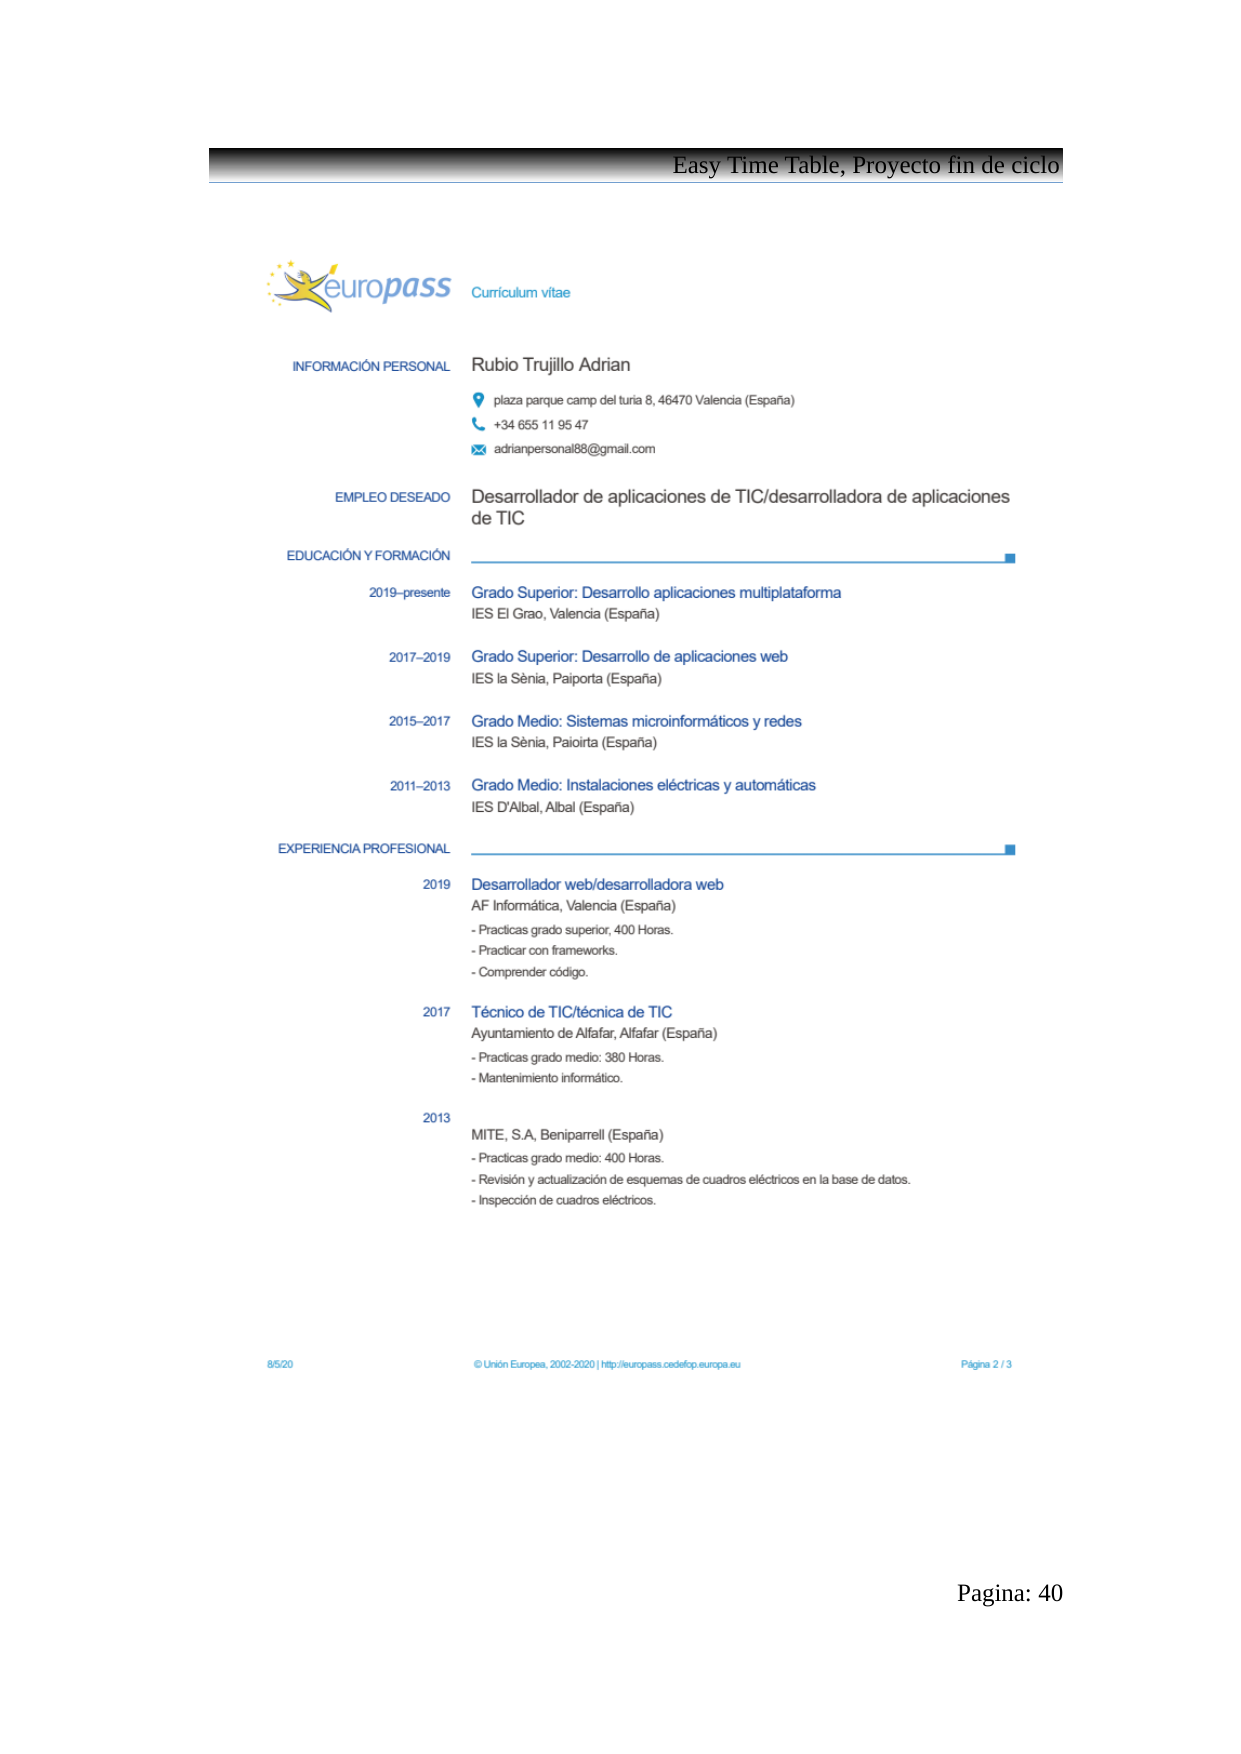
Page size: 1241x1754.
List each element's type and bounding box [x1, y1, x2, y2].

picture [206, 211, 1063, 1424]
